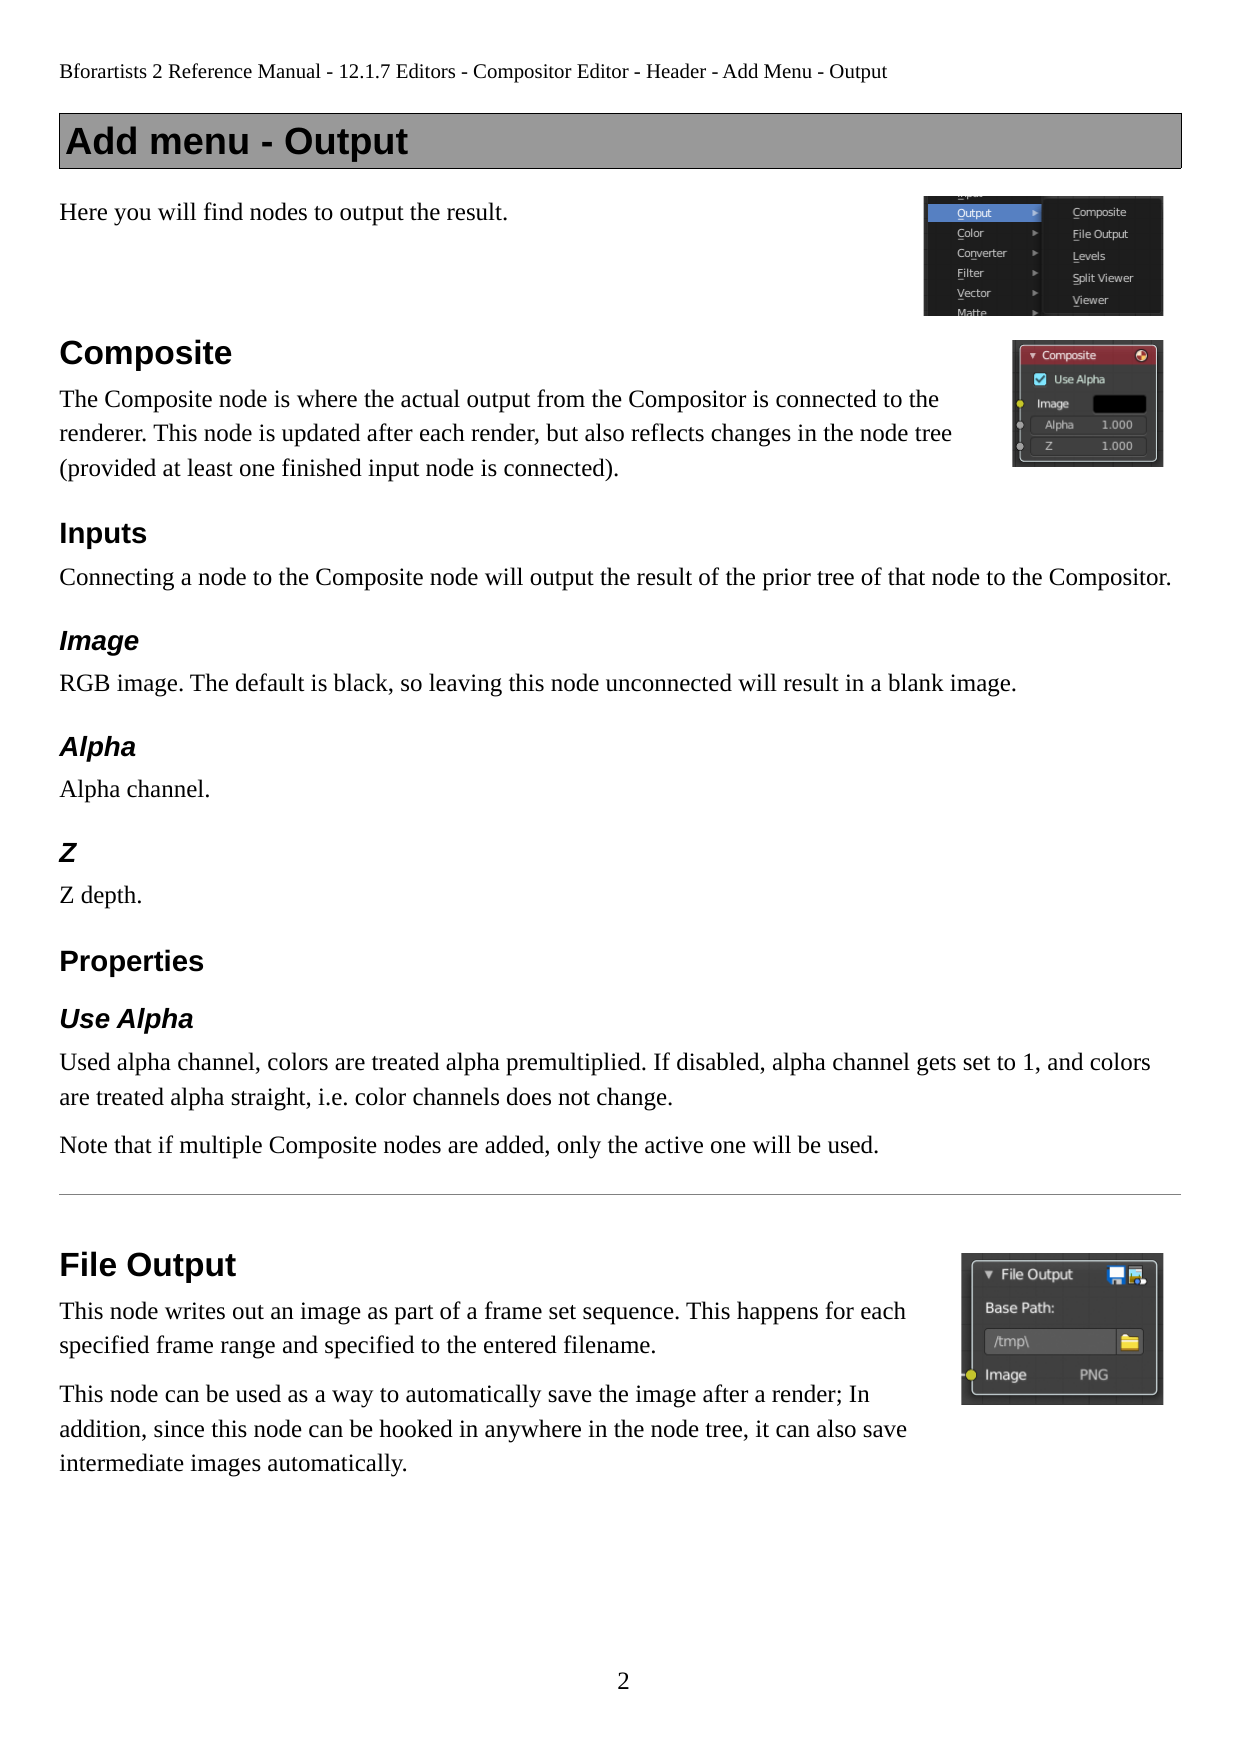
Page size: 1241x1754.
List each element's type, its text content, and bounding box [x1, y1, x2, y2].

text This node can be used as a way to automatically save the image after a render; In addition, since this node can be hooked in anywhere in the node tree, it can also save intermediate images automatically. [59, 1379, 1181, 1477]
subtitle Use Alpha [59, 1003, 1181, 1034]
subtitle Image [59, 624, 1181, 656]
picture [1012, 340, 1164, 467]
text This node writes out an image as part of a frame set sequence. This happens for each specified frame range and specified to the entered filename. [59, 1296, 961, 1359]
subtitle Properties [59, 944, 1181, 978]
text Connecting a node to the Composite node will output the result of the prior tree of that node to the Compositor. [59, 562, 1181, 591]
text Alpha channel. [59, 774, 1181, 803]
picture [923, 196, 1164, 316]
text Note that if multiple Composite nodes are added, only the active one will be used. [59, 1131, 1181, 1159]
text The Composite node is where the actual output from the Compositor is connected to the renderer. This node is updated after each render, but also reflects changes in the node tree (provided at least one finished input node is connected). [59, 384, 1181, 481]
picture [961, 1253, 1164, 1405]
subtitle Alpha [59, 730, 1181, 762]
text Z depth. [59, 880, 1181, 909]
text RGB image. The default is black, so leaving this node unconnected will result in a blank image. [59, 668, 1181, 697]
subtitle File Output [59, 1245, 1181, 1283]
text Used alpha channel, colors are treated alpha premultiplied. If disabled, alpha channel gets set to 1, and colors are treated alpha straight, i.e. color channels does not change. [59, 1047, 1181, 1110]
subtitle Composite [59, 332, 1181, 371]
subtitle Inputs [59, 516, 1181, 550]
text Here you will find nodes to output the result. [59, 197, 923, 225]
table_header Add menu - Output [60, 114, 1181, 168]
subtitle Z [59, 836, 1181, 868]
